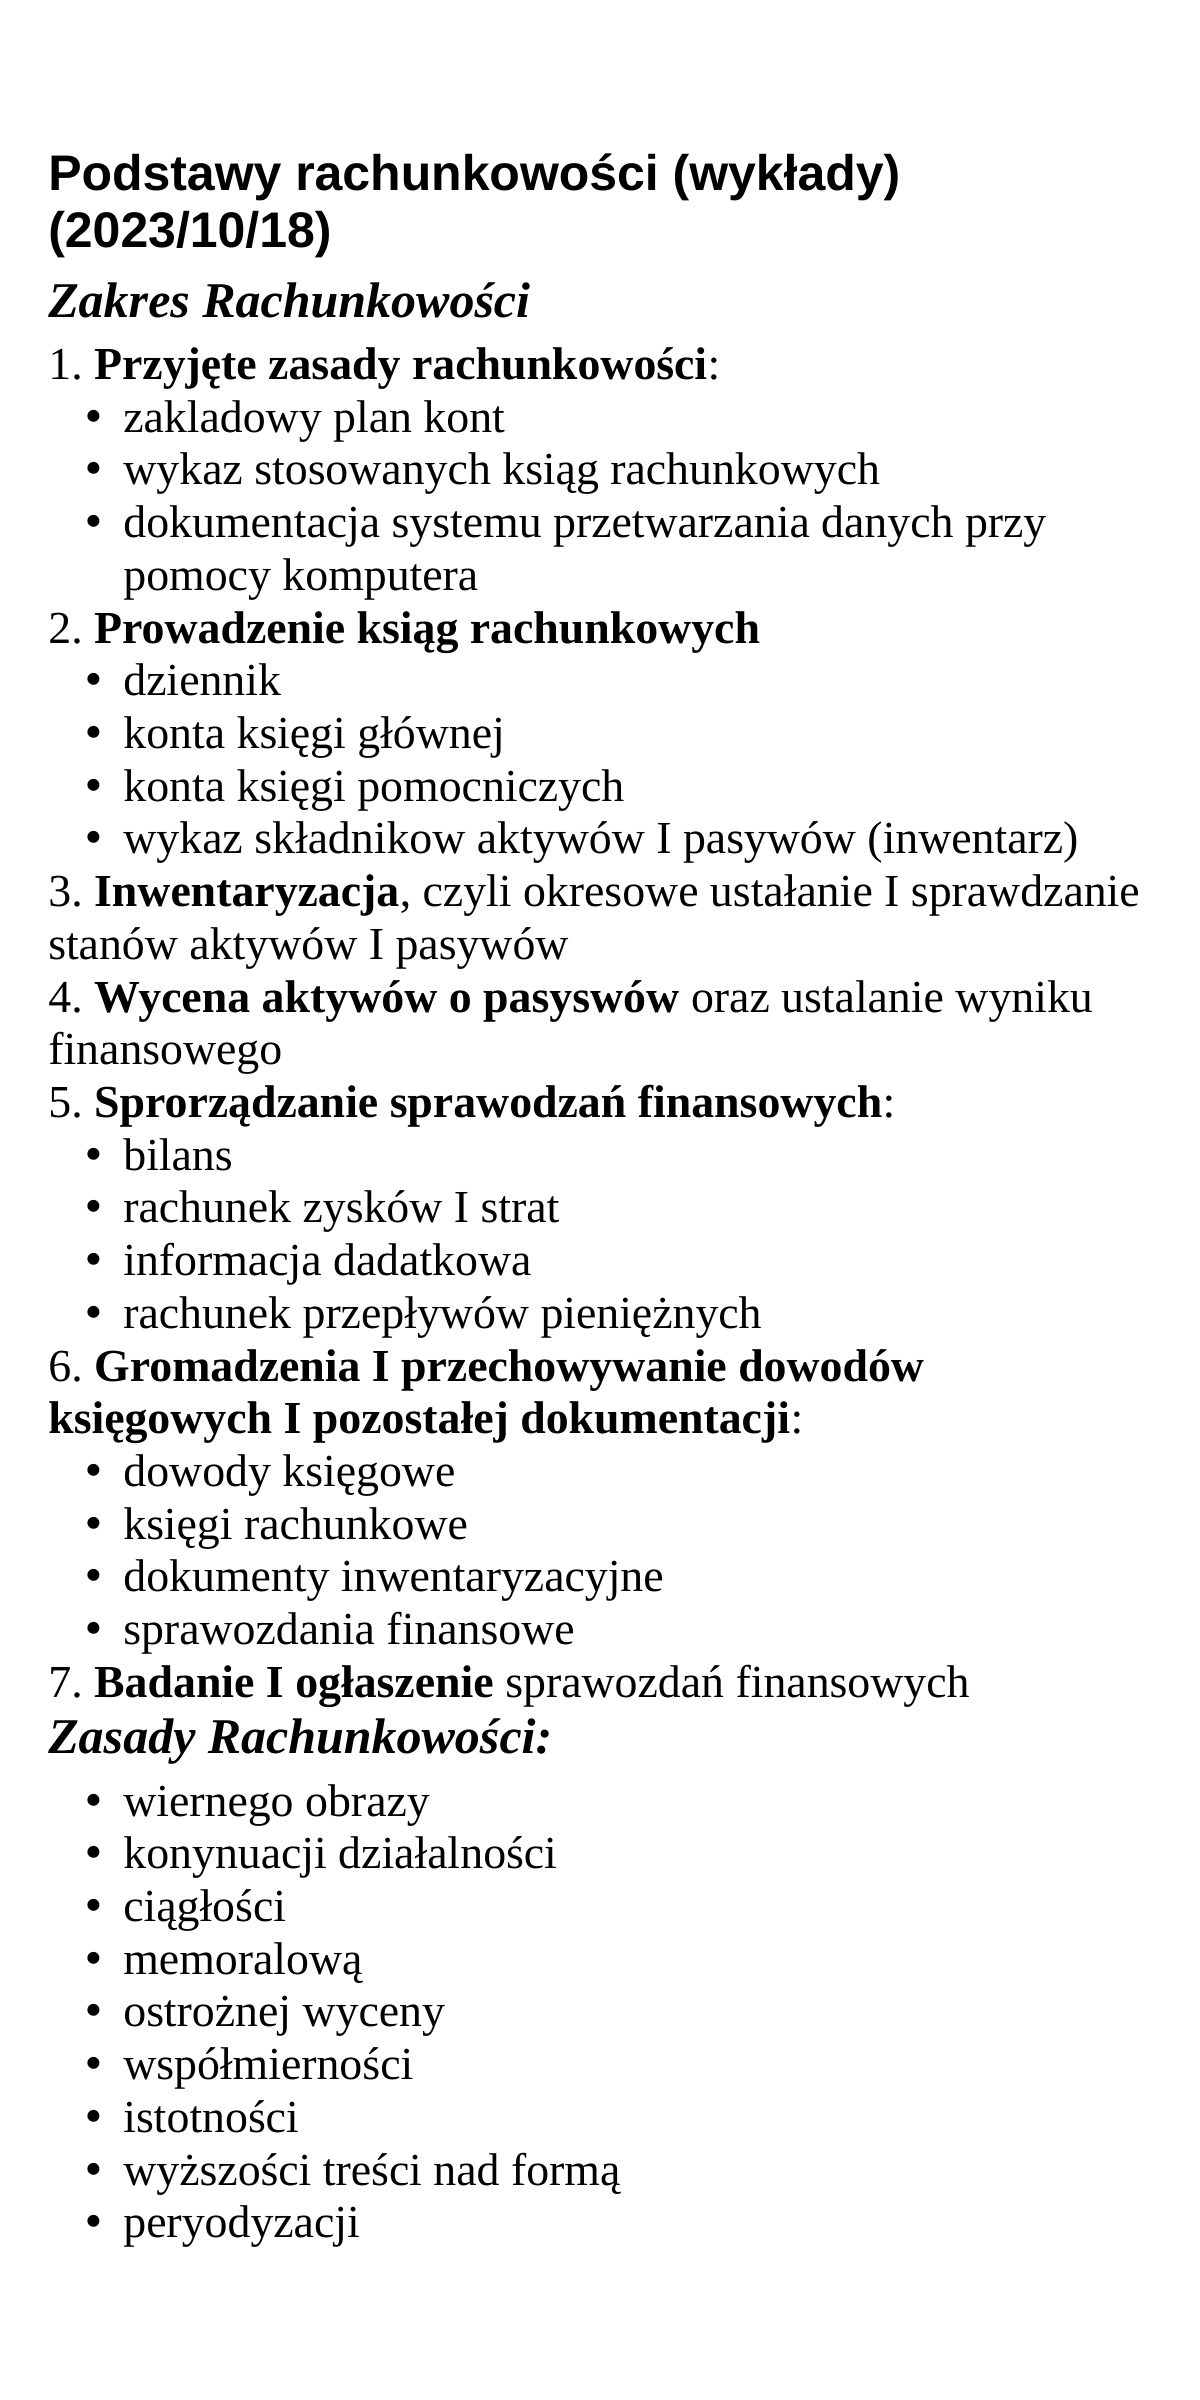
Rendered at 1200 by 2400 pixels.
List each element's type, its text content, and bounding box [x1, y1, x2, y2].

list konynuacji działalności [86, 1826, 1144, 1878]
list sprawozdania finansowe [86, 1602, 1144, 1654]
list ciągłości [86, 1878, 1144, 1931]
text 2. Prowadzenie ksiąg rachunkowych [48, 600, 1144, 653]
list wiernego obrazy [86, 1773, 1144, 1826]
list bilans [86, 1127, 1144, 1180]
list dowody księgowe [86, 1443, 1144, 1496]
list wykaz składnikow aktywów I pasywów (inwentarz) [86, 811, 1144, 864]
list dokumentacja systemu przetwarzania danych przy pomocy komputera [86, 495, 1144, 600]
list memoralową [86, 1931, 1144, 1984]
list księgi rachunkowe [86, 1496, 1144, 1549]
text 7. Badanie I ogłaszenie sprawozdań finansowych [48, 1654, 1144, 1707]
title Podstawy rachunkowości (wykłady) (2023/10/18) [48, 143, 1144, 258]
list istotności [86, 2089, 1144, 2142]
list wyższości treści nad formą [86, 2142, 1144, 2195]
list peryodyzacji [86, 2195, 1144, 2247]
list konta księgi pomocniczych [86, 758, 1144, 811]
list zakladowy plan kont [86, 389, 1144, 442]
text 4. Wycena aktywów o pasyswów oraz ustalanie wyniku finansowego [48, 969, 1144, 1074]
list informacja dadatkowa [86, 1233, 1144, 1285]
list konta księgi głównej [86, 706, 1144, 758]
list wykaz stosowanych ksiąg rachunkowych [86, 442, 1144, 495]
list dziennik [86, 653, 1144, 706]
list rachunek zysków I strat [86, 1180, 1144, 1233]
list dokumenty inwentaryzacyjne [86, 1549, 1144, 1602]
list rachunek przepływów pieniężnych [86, 1285, 1144, 1338]
text Zasady Rachunkowości: [48, 1707, 1144, 1764]
list ostrożnej wyceny [86, 1984, 1144, 2037]
text 6. Gromadzenia I przechowywanie dowodów księgowych I pozostałej dokumentacji: [48, 1338, 1144, 1443]
text 5. Sprorządzanie sprawodzań finansowych: [48, 1074, 1144, 1127]
list współmierności [86, 2037, 1144, 2089]
text Zakres Rachunkowości [48, 271, 1144, 328]
text 1. Przyjęte zasady rachunkowości: [48, 337, 1144, 389]
text 3. Inwentaryzacja, czyli okresowe ustałanie I sprawdzanie stanów aktywów I pasywów [48, 864, 1144, 969]
